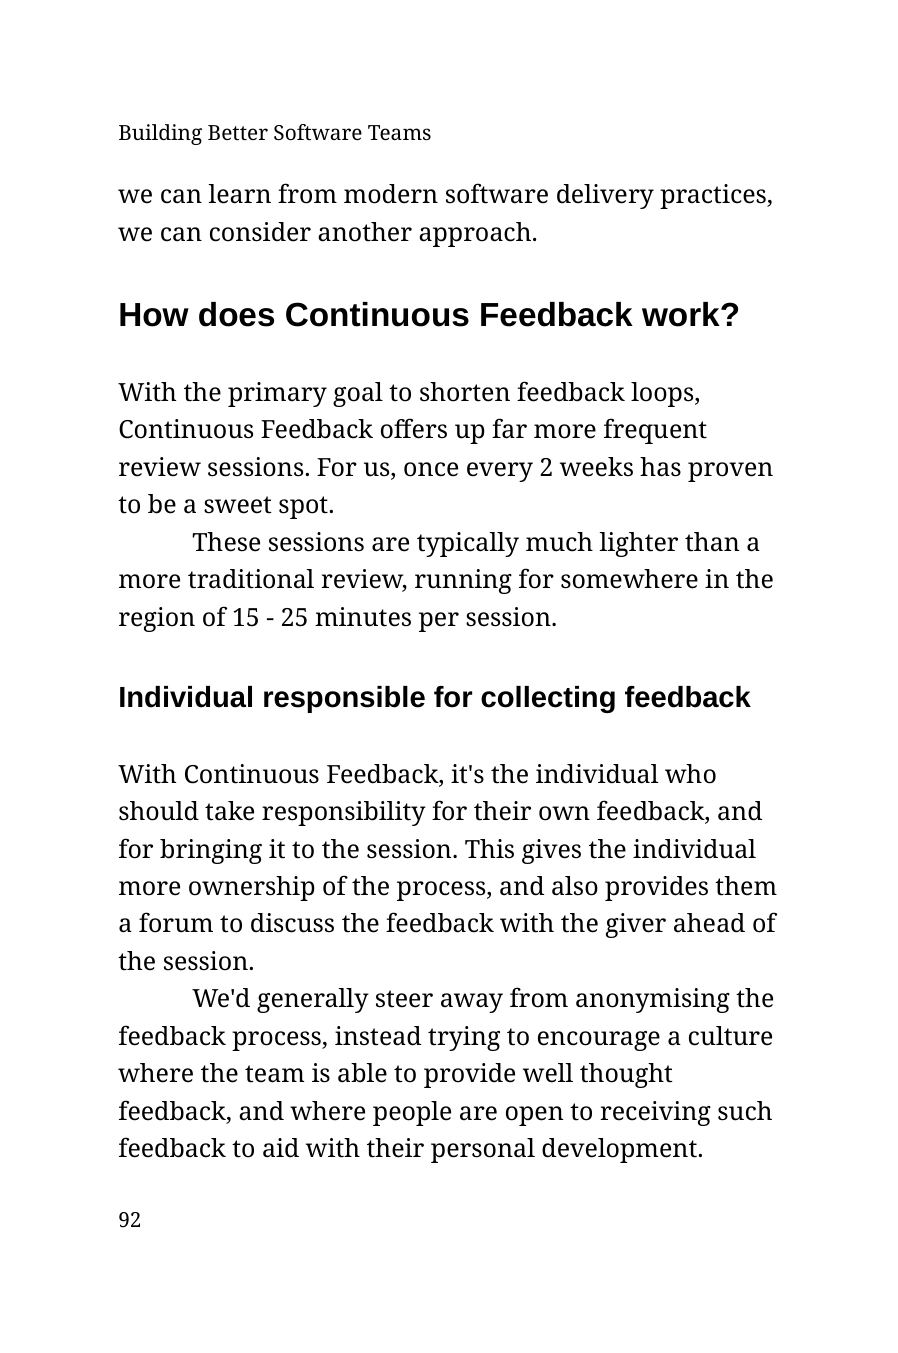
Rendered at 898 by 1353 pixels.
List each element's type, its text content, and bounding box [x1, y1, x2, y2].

text These sessions are typically much lighter than a more traditional review, running for somewhere in the region of 15 - 25 minutes per session. [118, 524, 779, 633]
text With the primary goal to shorten feedback loops, Continuous Feedback offers up far more frequent review sessions. For us, once every 2 weeks has proven to be a sweet spot. [118, 375, 779, 521]
subtitle Individual responsible for collecting feedback [118, 680, 779, 713]
text With Continuous Feedback, it's the individual who should take responsibility for their own feedback, and for bringing it to the session. This gives the individual more ownership of the process, and also provides them a forum to discuss the feedback with the giver ahead of the session. [118, 757, 779, 978]
subtitle How does Continuous Feedback work? [118, 295, 779, 334]
text We'd generally steer away from anonymising the feedback process, instead trying to encourage a culture where the team is able to provide well thought feedback, and where people are open to receiving such feedback to aid with their personal development. [118, 981, 779, 1164]
text we can learn from modern software delivery practices, we can consider another approach. [118, 177, 779, 248]
